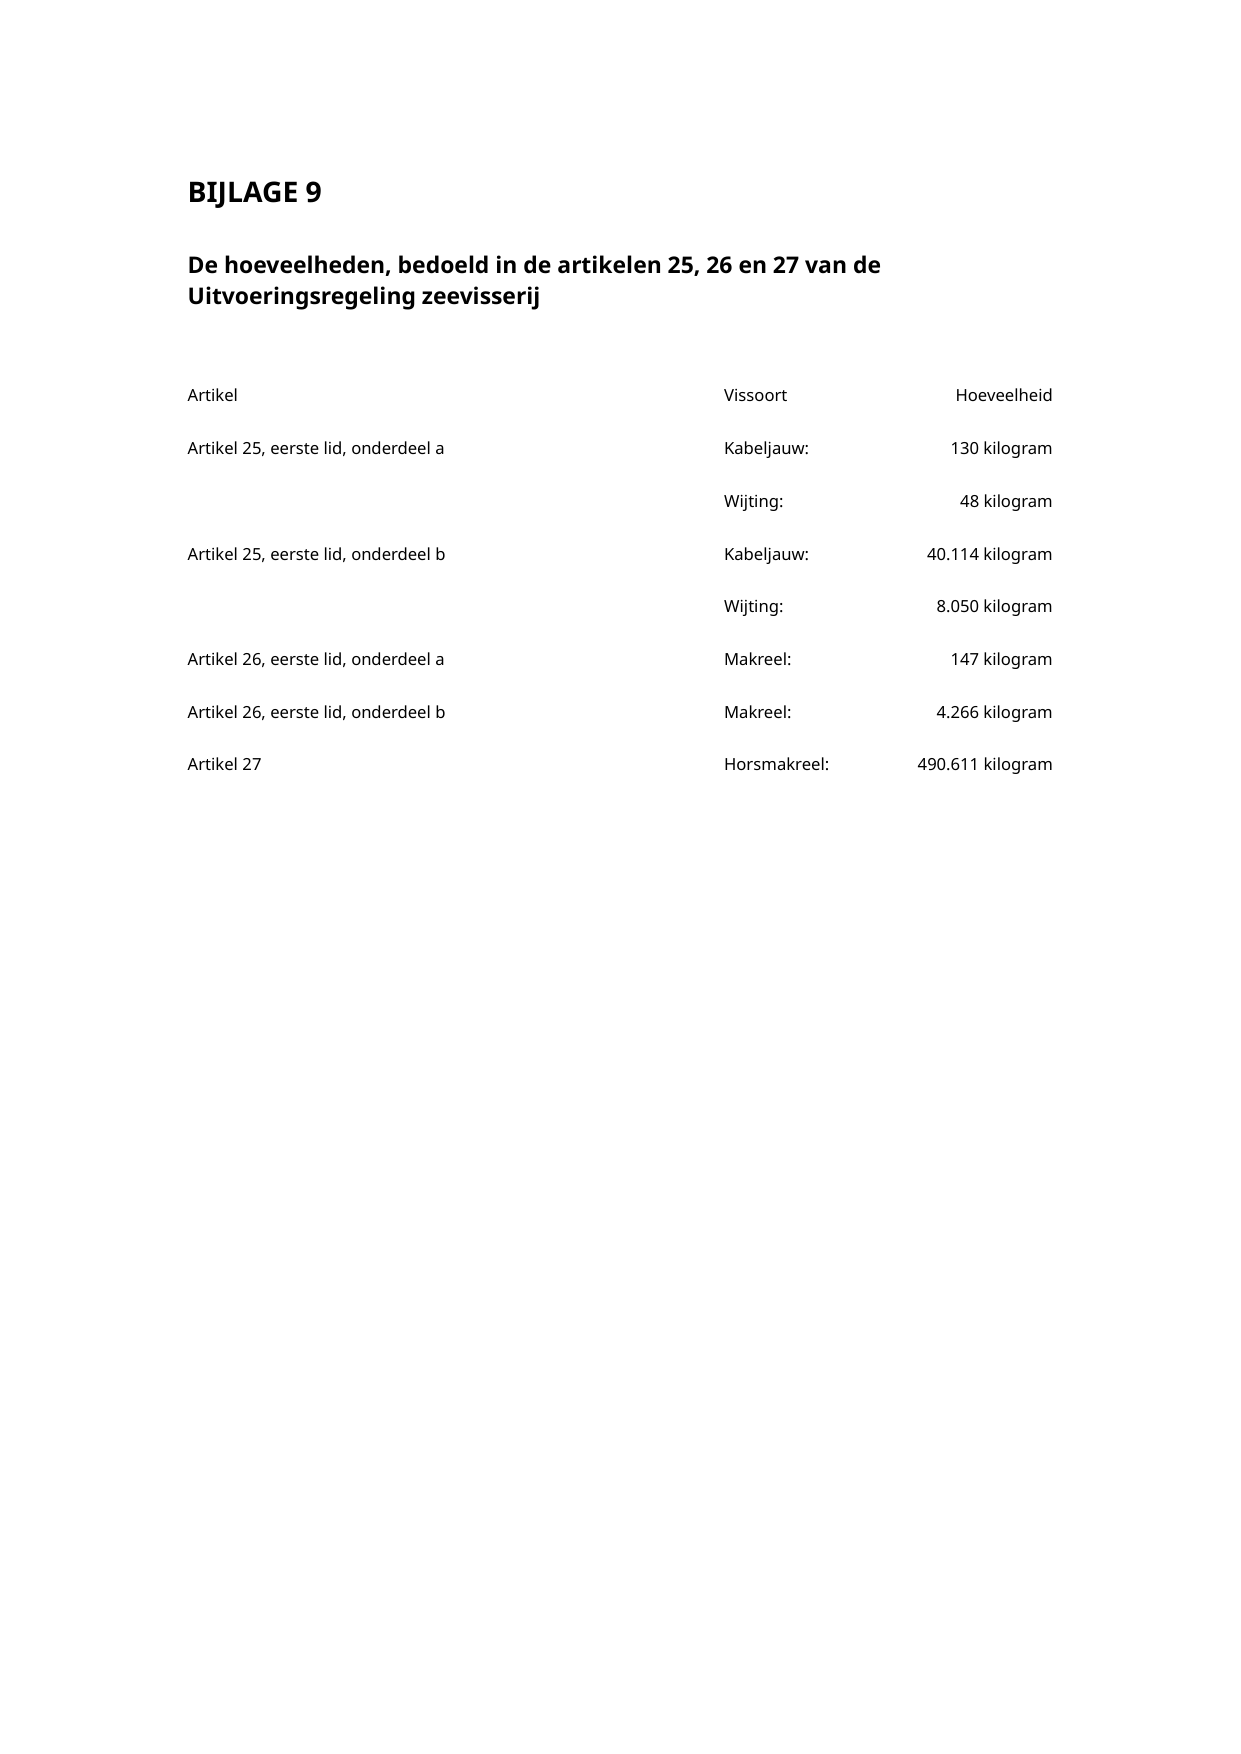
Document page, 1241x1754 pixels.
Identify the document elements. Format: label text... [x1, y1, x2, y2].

table_header Artikel [188, 384, 724, 437]
table_cell 490.611 kilogram [888, 753, 1053, 806]
table_cell Makreel: [724, 700, 888, 753]
table_cell Wijting: [724, 595, 888, 648]
table_cell Artikel 25, eerste lid, onderdeel a [188, 437, 724, 542]
table_header Hoeveelheid [888, 384, 1053, 437]
table_cell 8.050 kilogram [888, 595, 1053, 648]
table_header Vissoort [724, 384, 888, 437]
table_cell Artikel 26, eerste lid, onderdeel a [188, 648, 724, 700]
table_cell Makreel: [724, 648, 888, 700]
subtitle BIJLAGE 9 [187, 172, 1053, 211]
table_cell 48 kilogram [888, 490, 1053, 542]
table_cell 130 kilogram [888, 437, 1053, 489]
table_cell 147 kilogram [888, 648, 1053, 700]
table_cell Kabeljauw: [724, 542, 888, 595]
table_cell Horsmakreel: [724, 753, 888, 806]
table_cell Kabeljauw: [724, 437, 888, 489]
table_cell Artikel 26, eerste lid, onderdeel b [188, 700, 724, 753]
table_cell 4.266 kilogram [888, 700, 1053, 753]
subtitle De hoeveelheden, bedoeld in de artikelen 25, 26 en 27 van de Uitvoeringsregeling zeevisserij [187, 249, 1053, 311]
table_cell Artikel 25, eerste lid, onderdeel b [188, 542, 724, 648]
table_cell 40.114 kilogram [888, 542, 1053, 595]
table_cell Artikel 27 [188, 753, 724, 806]
table_cell Wijting: [724, 490, 888, 542]
